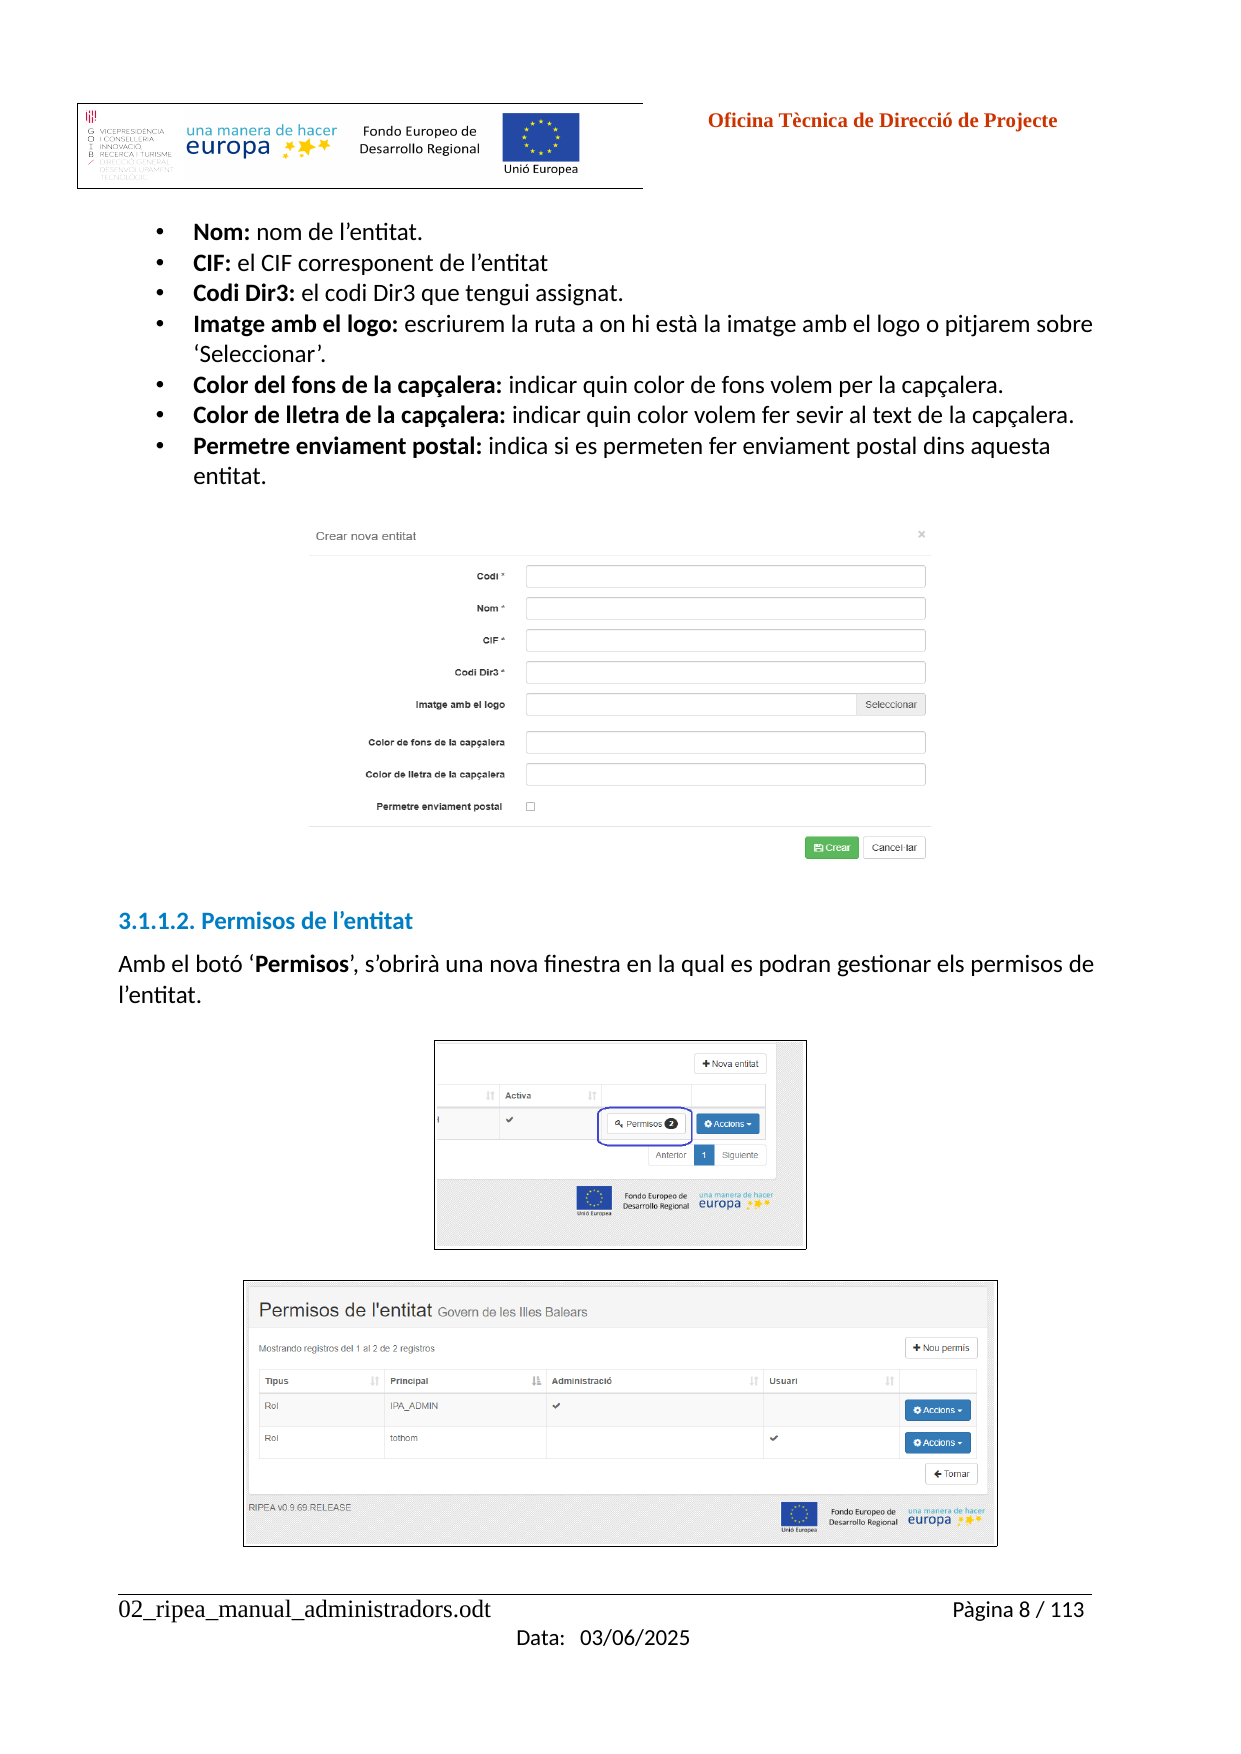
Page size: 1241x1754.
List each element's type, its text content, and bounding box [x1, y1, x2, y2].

picture [82, 108, 178, 182]
list Imatge amb el logo: escriurem la ruta a on hi està la imatge amb el logo o pitjarem sobre ‘Seleccionar’. [156, 308, 1122, 369]
list Nom: nom de l’entitat. [156, 216, 1122, 247]
text Amb el botó ‘Permisos’, s’obrirà una nova finestra en la qual es podran gestionar els permisos de l’entitat. [118, 948, 1122, 1009]
list Color de lletra de la capçalera: indicar quin color volem fer sevir al text de la capçalera. [156, 399, 1122, 430]
list Color del fons de la capçalera: indicar quin color de fons volem per la capçalera. [156, 369, 1122, 399]
picture [437, 1042, 804, 1246]
list CIF: el CIF corresponent de l’entitat [156, 247, 1122, 277]
list Codi Dir3: el codi Dir3 que tengui assignat. [156, 277, 1122, 308]
list Permetre enviament postal: indica si es permeten fer enviament postal dins aquesta entitat. [156, 430, 1122, 491]
picture [309, 521, 932, 863]
picture [246, 1282, 995, 1544]
picture [184, 108, 585, 182]
subtitle 3.1.1.2. Permisos de l’entitat [118, 905, 1122, 936]
